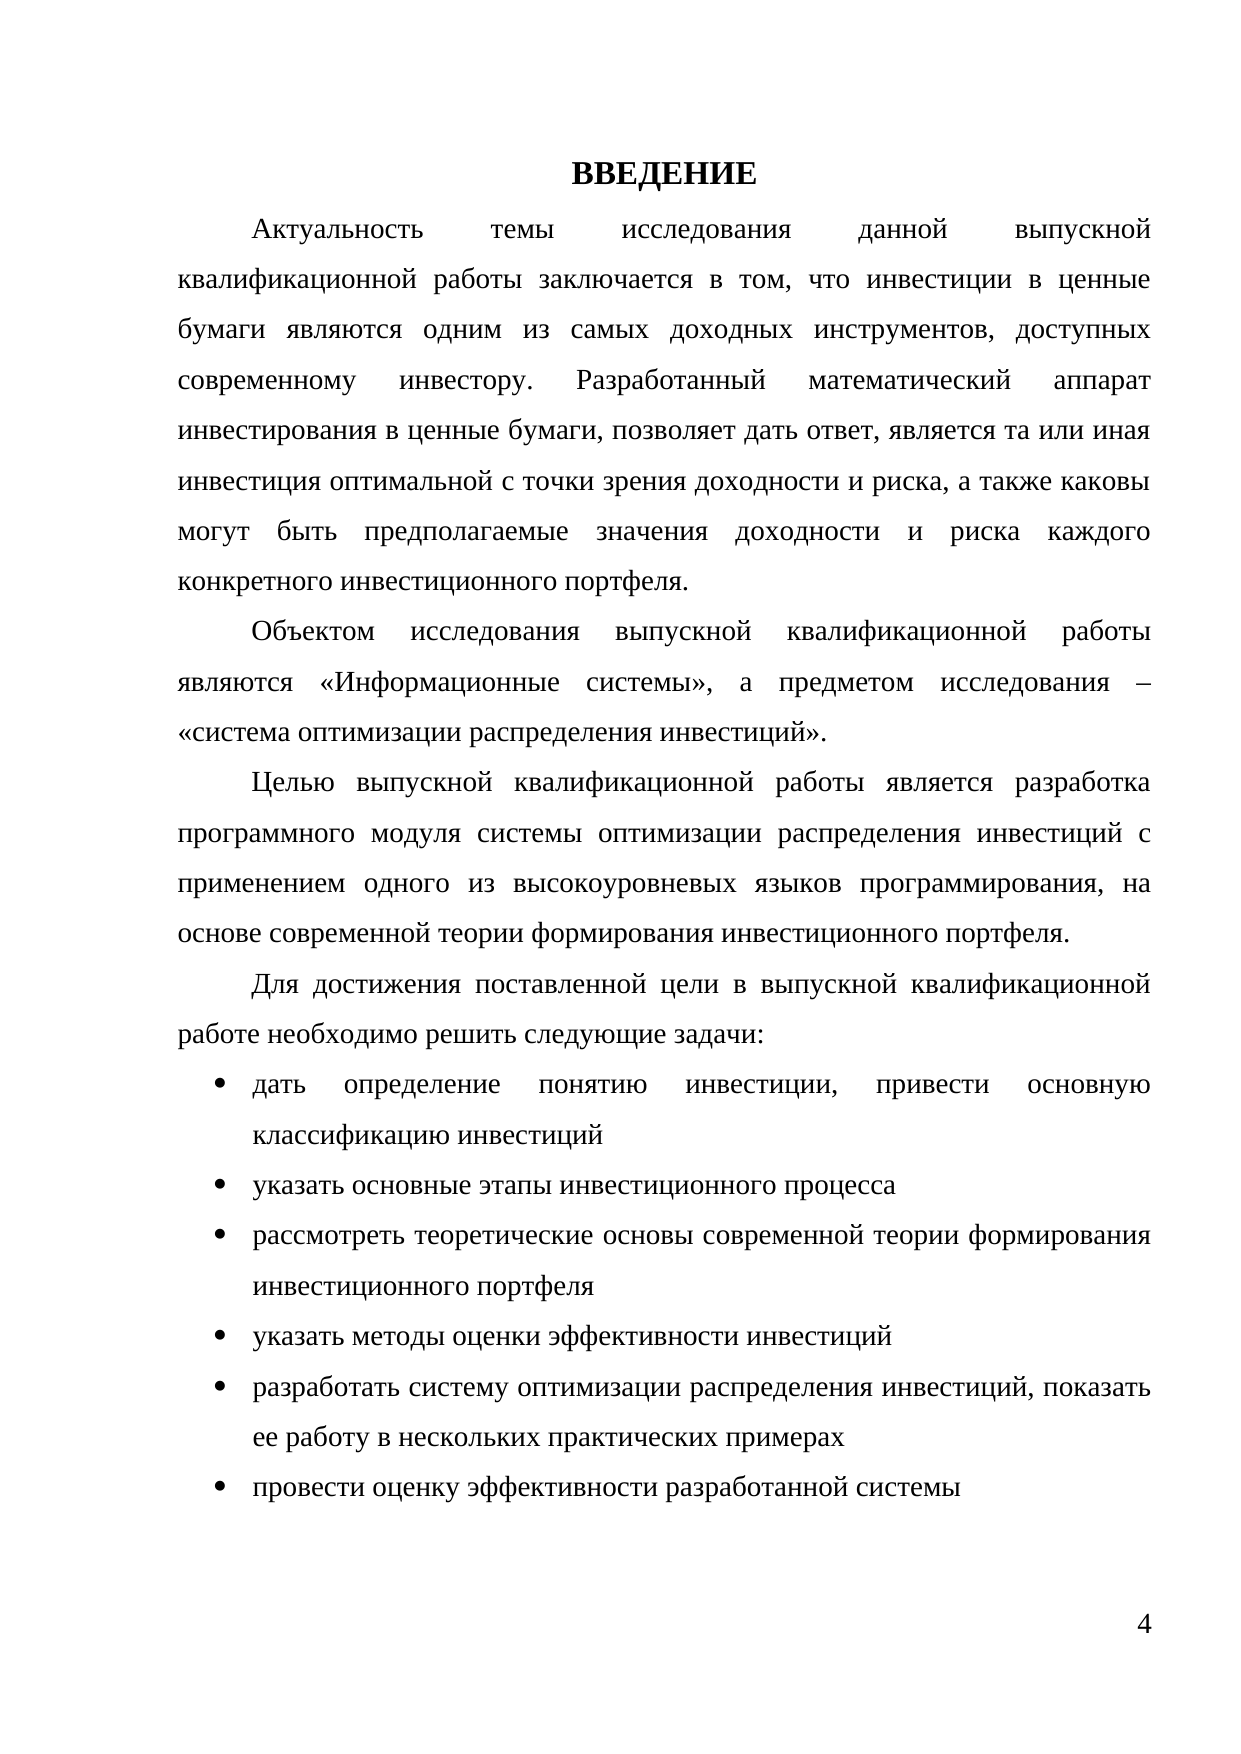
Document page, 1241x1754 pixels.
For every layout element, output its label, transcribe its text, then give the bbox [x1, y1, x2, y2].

text Для достижения поставленной цели в выпускной квалификационной работе необходимо решить следующие задачи: [177, 966, 1152, 1049]
text Актуальность темы исследования данной выпускной квалификационной работы заключается в том, что инвестиции в ценные бумаги являются одним из самых доходных инструментов, доступных современному инвестору. Разработанный математический аппарат инвестирования в ценные бумаги, позволяет дать ответ, является та или иная инвестиция оптимальной с точки зрения доходности и риска, а также каковы могут быть предполагаемые значения доходности и риска каждого конкретного инвестиционного портфеля. [177, 211, 1152, 597]
text Объектом исследования выпускной квалификационной работы являются «Информационные системы», а предметом исследования – «система оптимизации распределения инвестиций». [177, 613, 1152, 748]
list рассмотреть теоретические основы современной теории формирования инвестиционного портфеля [215, 1217, 1152, 1301]
text Целью выпускной квалификационной работы является разработка программного модуля системы оптимизации распределения инвестиций с применением одного из высокоуровневых языков программирования, на основе современной теории формирования инвестиционного портфеля. [177, 764, 1152, 949]
list провести оценку эффективности разработанной системы [215, 1469, 1152, 1503]
list указать основные этапы инвестиционного процесса [215, 1167, 1152, 1201]
list указать методы оценки эффективности инвестиций [215, 1318, 1152, 1352]
list разработать систему оптимизации распределения инвестиций, показать ее работу в нескольких практических примерах [215, 1369, 1152, 1453]
subtitle ВВЕДЕНИЕ [177, 153, 1152, 192]
list дать определение понятию инвестиции, привести основную классификацию инвестиций [215, 1066, 1152, 1150]
